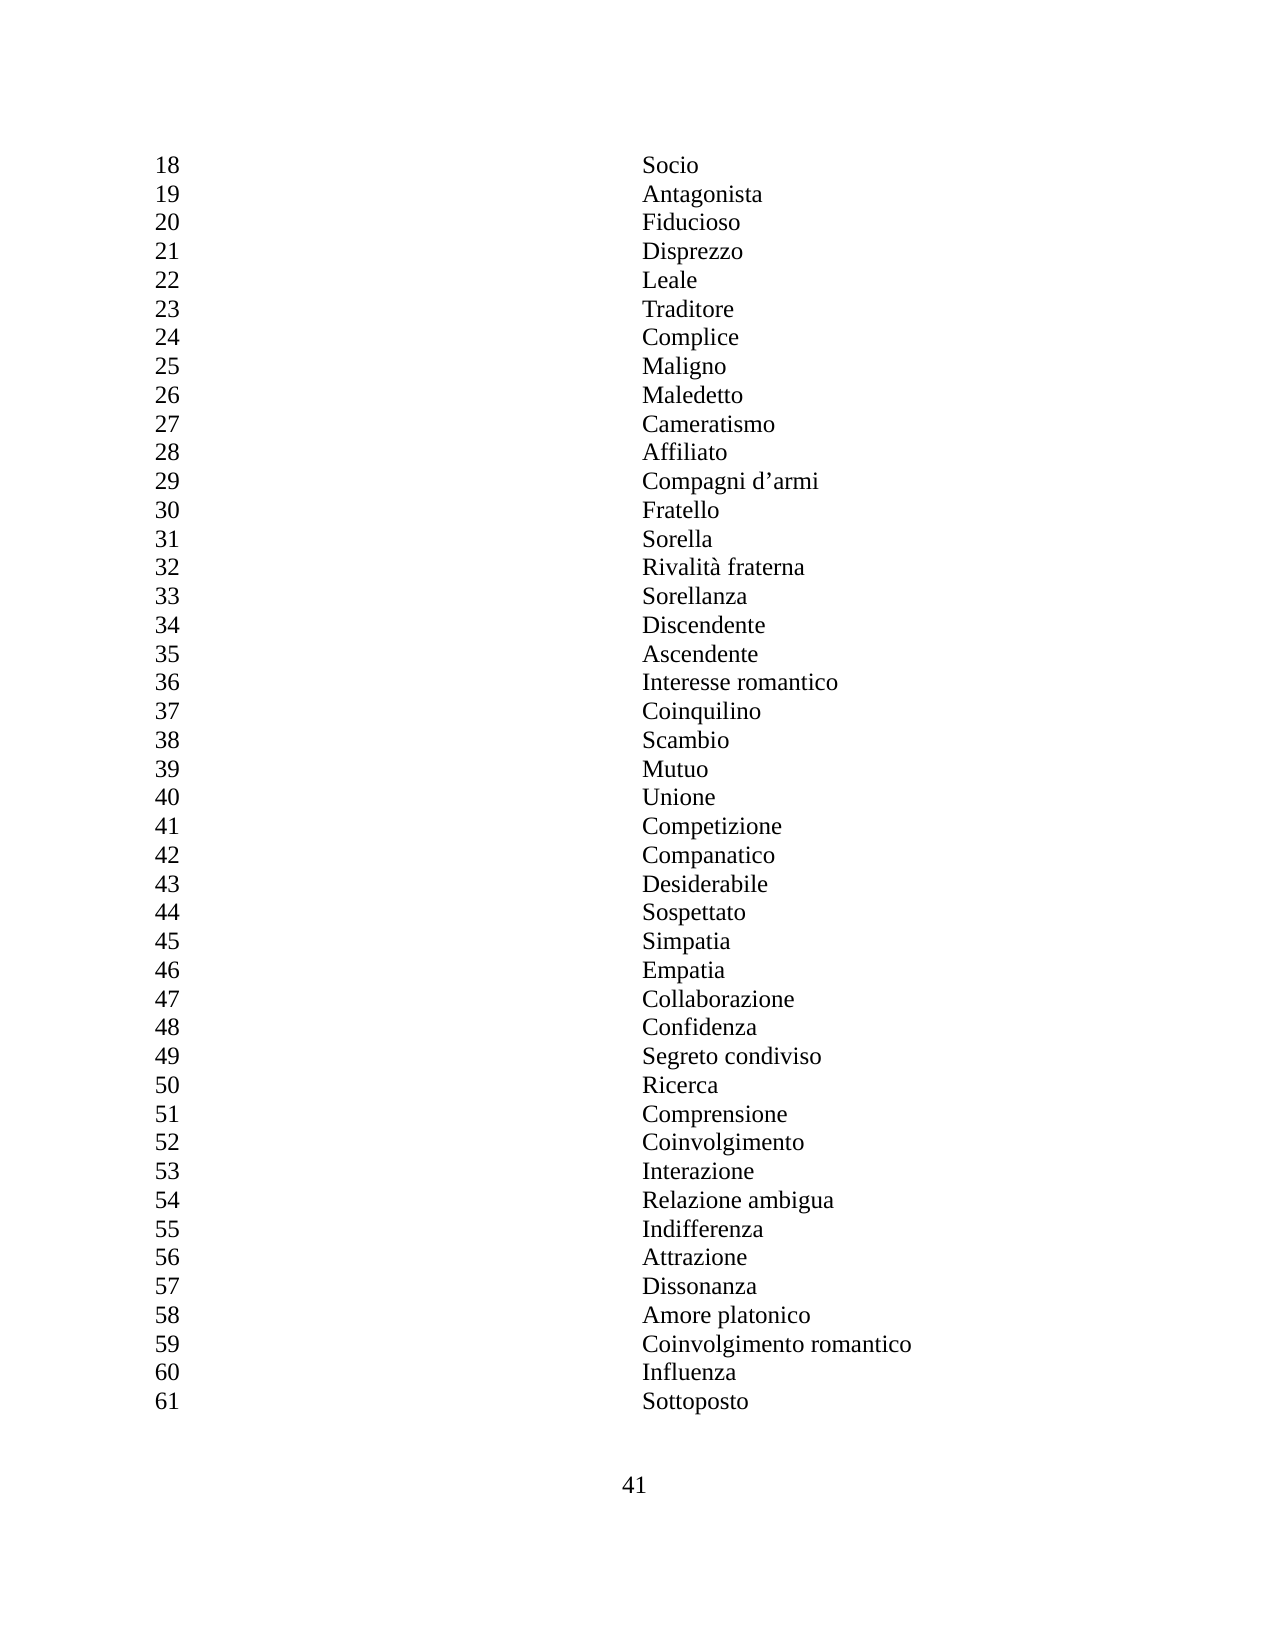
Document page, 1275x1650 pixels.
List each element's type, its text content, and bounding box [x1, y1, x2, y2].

table_cell Mutuo [638, 754, 1125, 782]
table_cell Fiducioso [638, 208, 1125, 236]
table_cell 20 [150, 208, 637, 236]
table_cell Desiderabile [638, 869, 1125, 897]
table_cell Companatico [638, 840, 1125, 869]
table_cell Confidenza [638, 1013, 1125, 1041]
table_cell 23 [150, 294, 637, 322]
table_cell 32 [150, 553, 637, 581]
table_cell 24 [150, 323, 637, 351]
table_cell 41 [150, 811, 637, 840]
table_cell Sottoposto [638, 1386, 1125, 1415]
table_cell 49 [150, 1041, 637, 1070]
table_cell 33 [150, 581, 637, 610]
table_cell 47 [150, 984, 637, 1012]
table_cell Relazione ambigua [638, 1185, 1125, 1214]
table_cell Ricerca [638, 1070, 1125, 1099]
table_cell Influenza [638, 1358, 1125, 1386]
table_cell 22 [150, 265, 637, 294]
table_cell Affiliato [638, 438, 1125, 466]
table_cell 54 [150, 1185, 637, 1214]
table_cell Empatia [638, 955, 1125, 984]
table_cell 60 [150, 1358, 637, 1386]
table_cell 19 [150, 179, 637, 207]
table_cell 36 [150, 668, 637, 696]
table_cell Maligno [638, 351, 1125, 380]
table_cell Sorellanza [638, 581, 1125, 610]
table_cell 43 [150, 869, 637, 897]
table_cell 38 [150, 725, 637, 754]
table_cell 40 [150, 783, 637, 811]
table_cell Coinvolgimento romantico [638, 1329, 1125, 1357]
table_cell 26 [150, 380, 637, 409]
table_cell Competizione [638, 811, 1125, 840]
table_cell Sospettato [638, 898, 1125, 926]
table_cell Fratello [638, 495, 1125, 524]
table_cell 29 [150, 466, 637, 495]
table_cell Leale [638, 265, 1125, 294]
table_cell Complice [638, 323, 1125, 351]
table_cell Coinvolgimento [638, 1128, 1125, 1156]
table_cell 21 [150, 236, 637, 265]
table_cell Interazione [638, 1156, 1125, 1185]
table_cell Sorella [638, 524, 1125, 552]
table_cell 27 [150, 409, 637, 437]
table_cell 45 [150, 926, 637, 955]
table_cell 61 [150, 1386, 637, 1415]
table_cell Indifferenza [638, 1214, 1125, 1242]
table_cell Collaborazione [638, 984, 1125, 1012]
table_cell Compagni d’armi [638, 466, 1125, 495]
table_cell 42 [150, 840, 637, 869]
table_cell 39 [150, 754, 637, 782]
table_cell 18 [150, 150, 637, 179]
table_cell Interesse romantico [638, 668, 1125, 696]
table_cell Segreto condiviso [638, 1041, 1125, 1070]
table_cell 37 [150, 696, 637, 725]
table_cell Ascendente [638, 639, 1125, 667]
table_cell Coinquilino [638, 696, 1125, 725]
table_cell Amore platonico [638, 1300, 1125, 1329]
table_cell 44 [150, 898, 637, 926]
table_cell 25 [150, 351, 637, 380]
table_cell Discendente [638, 610, 1125, 639]
table_cell Comprensione [638, 1099, 1125, 1127]
table_cell 56 [150, 1243, 637, 1271]
table_cell 53 [150, 1156, 637, 1185]
table_cell Rivalità fraterna [638, 553, 1125, 581]
table_cell 35 [150, 639, 637, 667]
table_cell Antagonista [638, 179, 1125, 207]
table_cell Unione [638, 783, 1125, 811]
table_cell 57 [150, 1271, 637, 1300]
table_cell 52 [150, 1128, 637, 1156]
table_cell Maledetto [638, 380, 1125, 409]
table_cell Traditore [638, 294, 1125, 322]
table_cell Simpatia [638, 926, 1125, 955]
table_cell 50 [150, 1070, 637, 1099]
table_cell Disprezzo [638, 236, 1125, 265]
table_cell 59 [150, 1329, 637, 1357]
table_cell 28 [150, 438, 637, 466]
table_cell 48 [150, 1013, 637, 1041]
table_cell 30 [150, 495, 637, 524]
table_cell Socio [638, 150, 1125, 179]
table_cell 46 [150, 955, 637, 984]
table_cell Scambio [638, 725, 1125, 754]
table_cell 34 [150, 610, 637, 639]
table_cell Dissonanza [638, 1271, 1125, 1300]
table_cell Cameratismo [638, 409, 1125, 437]
table_cell 55 [150, 1214, 637, 1242]
table_cell 31 [150, 524, 637, 552]
table_cell Attrazione [638, 1243, 1125, 1271]
table_cell 58 [150, 1300, 637, 1329]
table_cell 51 [150, 1099, 637, 1127]
